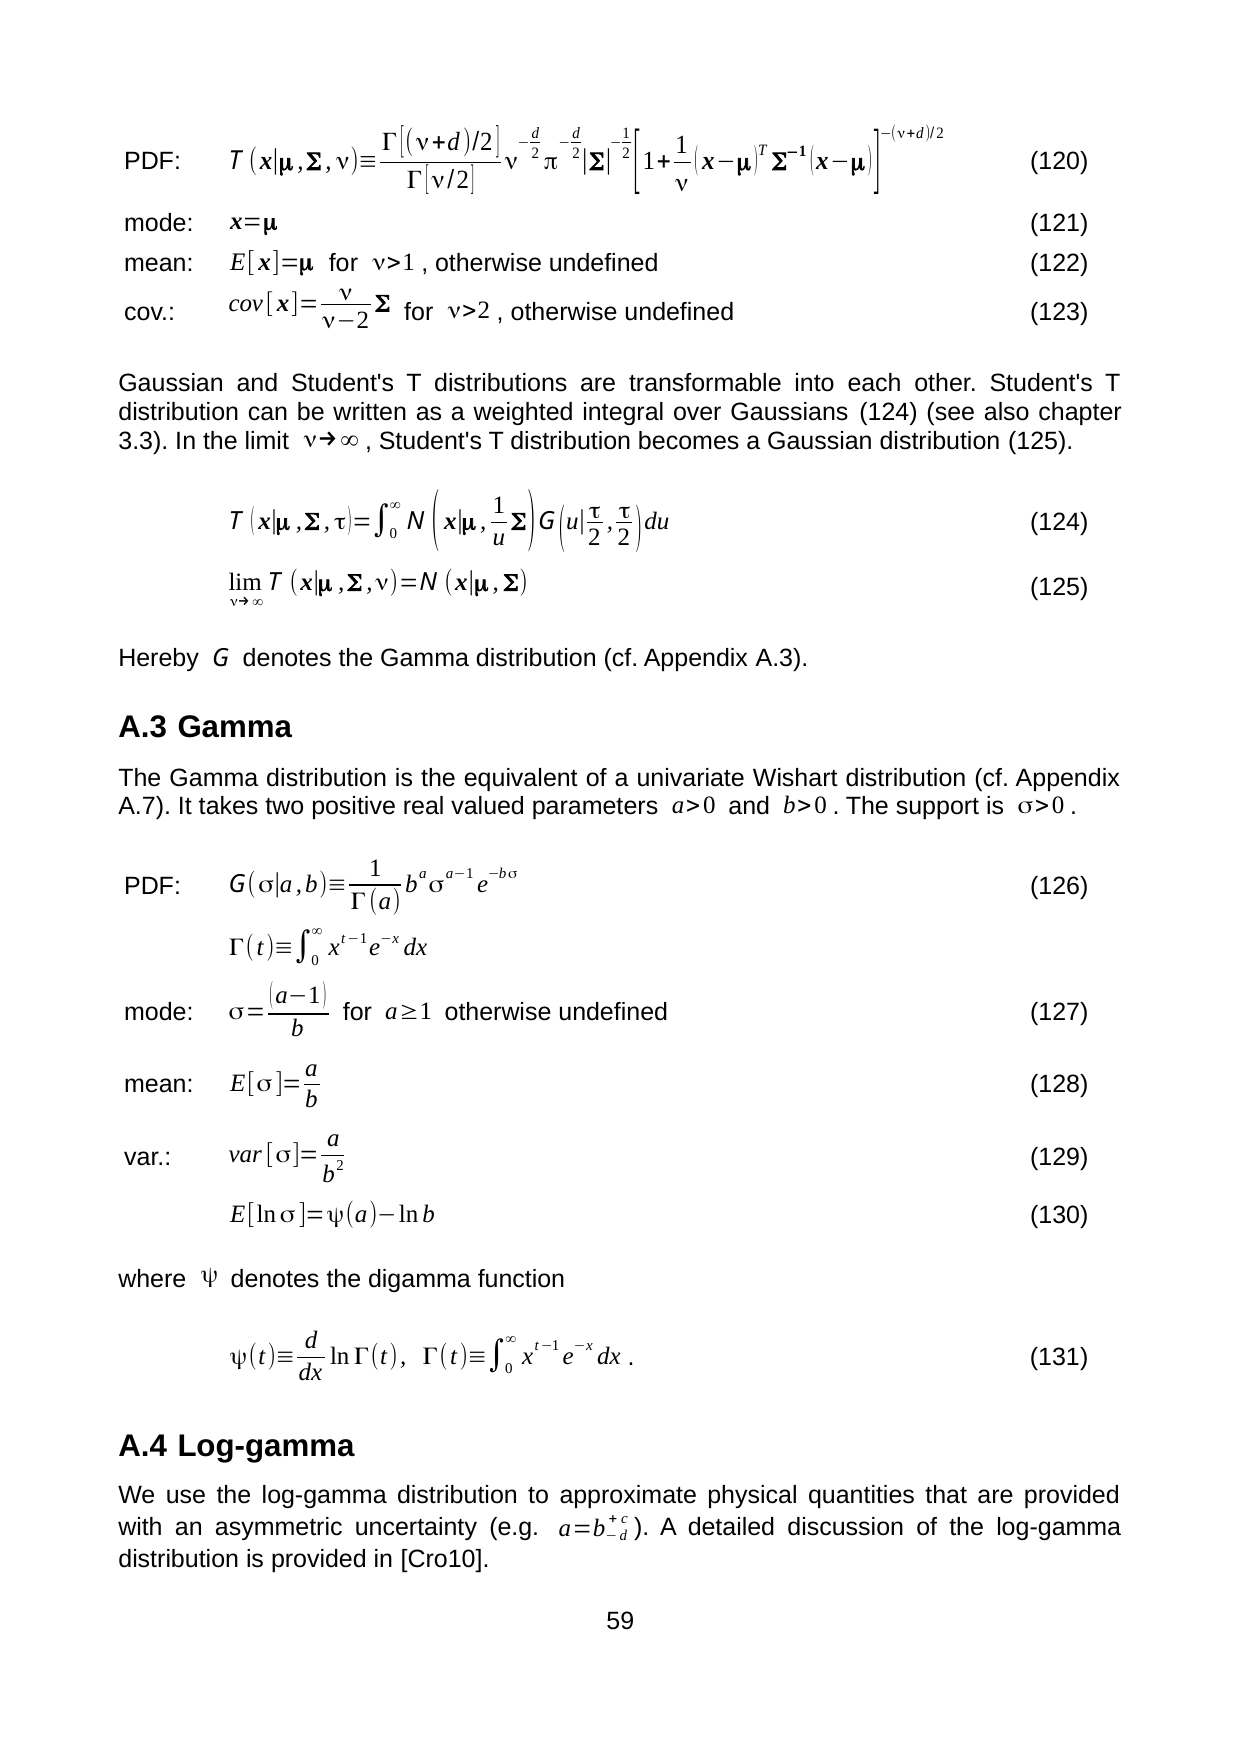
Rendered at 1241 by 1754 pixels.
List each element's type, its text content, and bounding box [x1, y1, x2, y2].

table_header [217, 483, 1024, 560]
text where denotes the digamma function [118, 1264, 1122, 1292]
table_cell (129) [1024, 1119, 1123, 1193]
table_cell mean: [118, 242, 217, 282]
table_header [217, 849, 1024, 922]
table_cell [217, 1193, 1024, 1235]
table_cell cov.: [118, 282, 217, 339]
table_cell (130) [1024, 1193, 1123, 1235]
table_cell mean: [118, 1049, 217, 1119]
table_cell [1024, 922, 1123, 975]
table_cell [217, 1119, 1024, 1193]
table_cell for , otherwise undefined [217, 282, 1024, 339]
text Hereby denotes the Gamma distribution (cf. Appendix A.3). [118, 642, 1122, 674]
title Log-gamma [118, 1427, 1122, 1462]
table_header [118, 483, 217, 560]
table_header [118, 1321, 216, 1392]
table_cell (121) [1024, 202, 1123, 242]
text Gaussian and Student's T distributions are transformable into each other. Student's T distribution can be written as a weighted integral over Gaussians (124) (see also chapter 3.3). In the limit , Student's T distribution becomes a Gaussian distribution (125). [118, 368, 1122, 454]
table_cell (127) [1024, 975, 1123, 1048]
table_header [217, 560, 1024, 613]
table_header (120) [1024, 118, 1123, 202]
table_cell (128) [1024, 1049, 1123, 1119]
table_header PDF: [118, 849, 217, 922]
table_cell (122) [1024, 242, 1123, 282]
table_header [217, 118, 1024, 202]
text We use the log-gamma distribution to approximate physical quantities that are provided with an asymmetric uncertainty (e.g. ). A detailed discussion of the log-gamma distribution is provided in [Cro10]. [118, 1481, 1122, 1573]
table_cell for otherwise undefined [217, 975, 1024, 1048]
table_cell [217, 922, 1024, 975]
table_cell [217, 202, 1024, 242]
table_cell mode: [118, 202, 217, 242]
table_header (131) [1024, 1321, 1123, 1392]
table_cell (123) [1024, 282, 1123, 339]
text The Gamma distribution is the equivalent of a univariate Wishart distribution (cf. Appendix A.7). It takes two positive real valued parameters and . The support is . [118, 762, 1122, 820]
table_cell [118, 1193, 217, 1235]
table_header [118, 560, 217, 613]
table_cell mode: [118, 975, 217, 1048]
table_header (125) [1024, 560, 1123, 613]
table_cell [118, 922, 217, 975]
table_header PDF: [118, 118, 217, 202]
table_header (126) [1024, 849, 1123, 922]
table_header . [216, 1321, 1024, 1392]
table_cell var.: [118, 1119, 217, 1193]
table_cell [217, 1049, 1024, 1119]
table_header (124) [1024, 483, 1123, 560]
table_cell for , otherwise undefined [217, 242, 1024, 282]
title Gamma [118, 708, 1122, 744]
